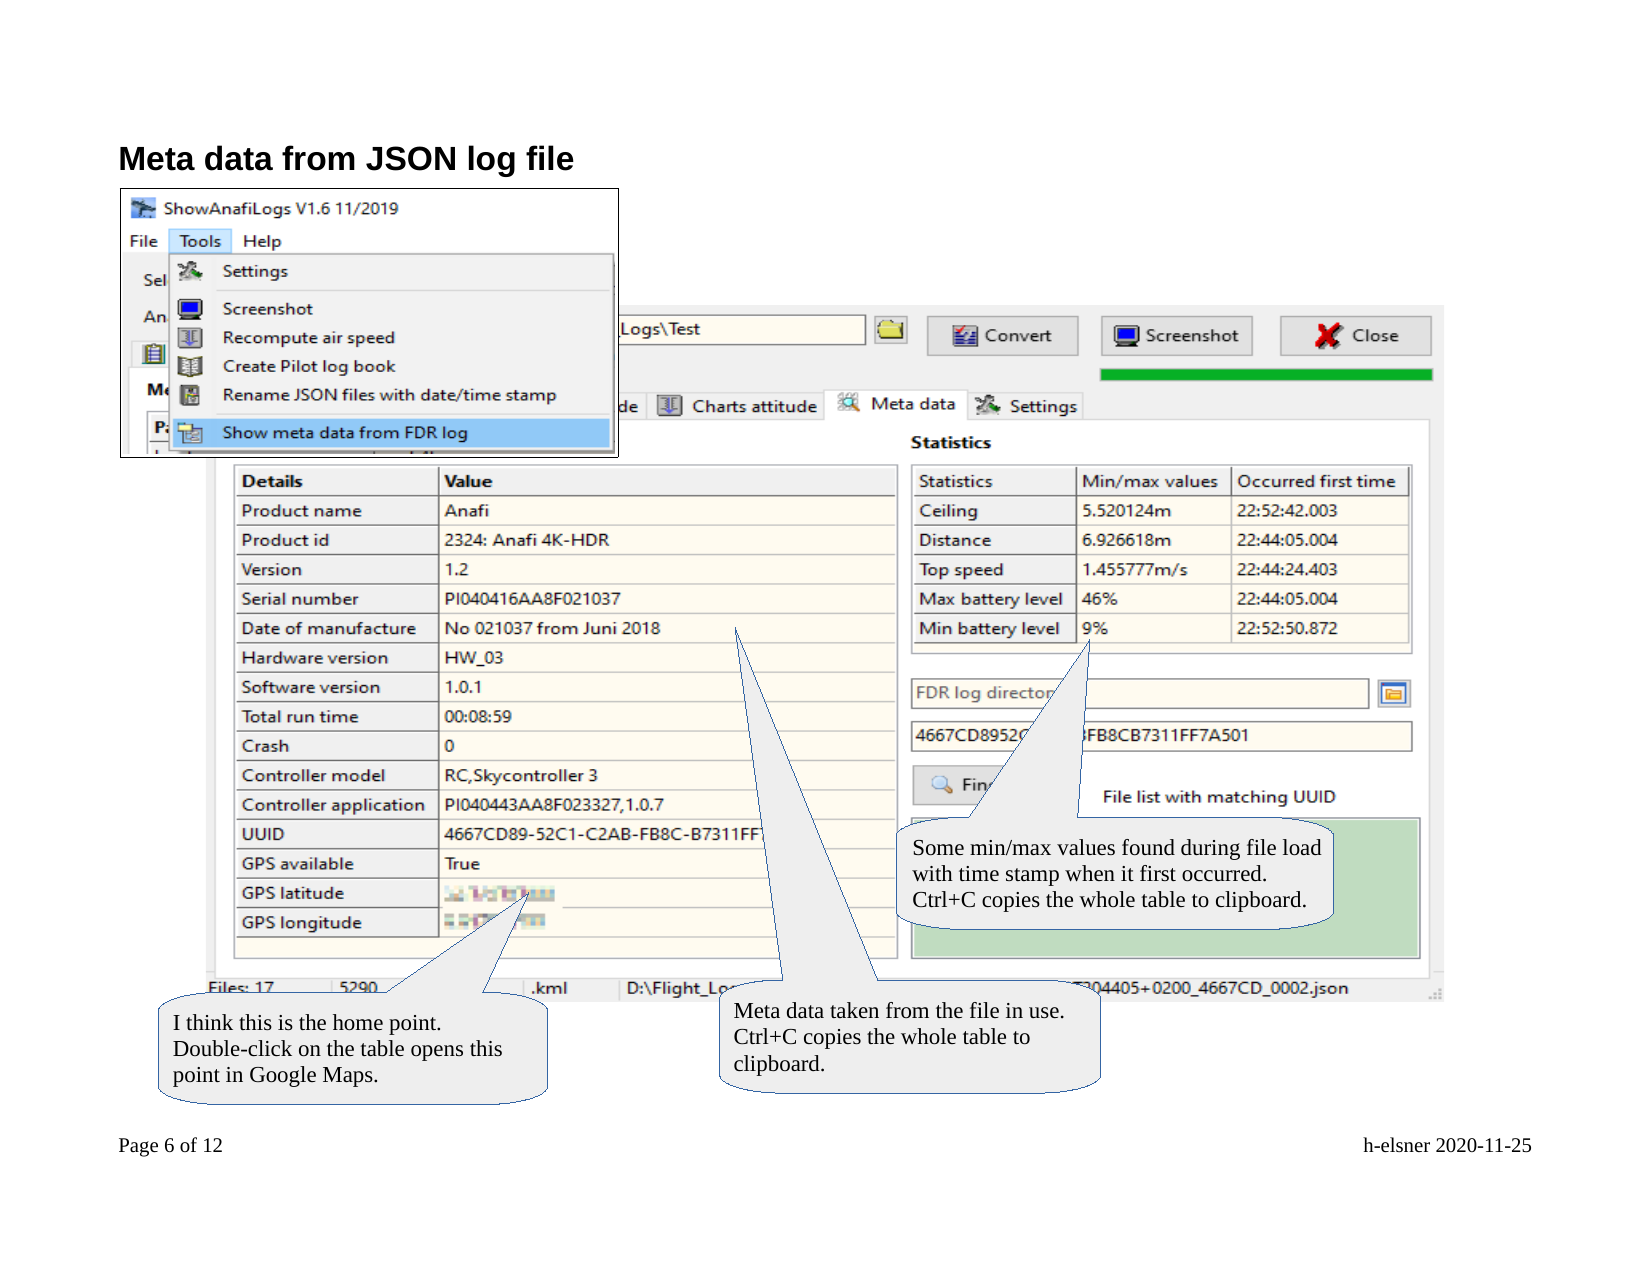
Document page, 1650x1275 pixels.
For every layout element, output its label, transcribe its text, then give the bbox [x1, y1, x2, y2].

subtitle Meta data from JSON log file [118, 139, 1532, 178]
picture [122, 191, 615, 454]
picture [205, 305, 1445, 1002]
